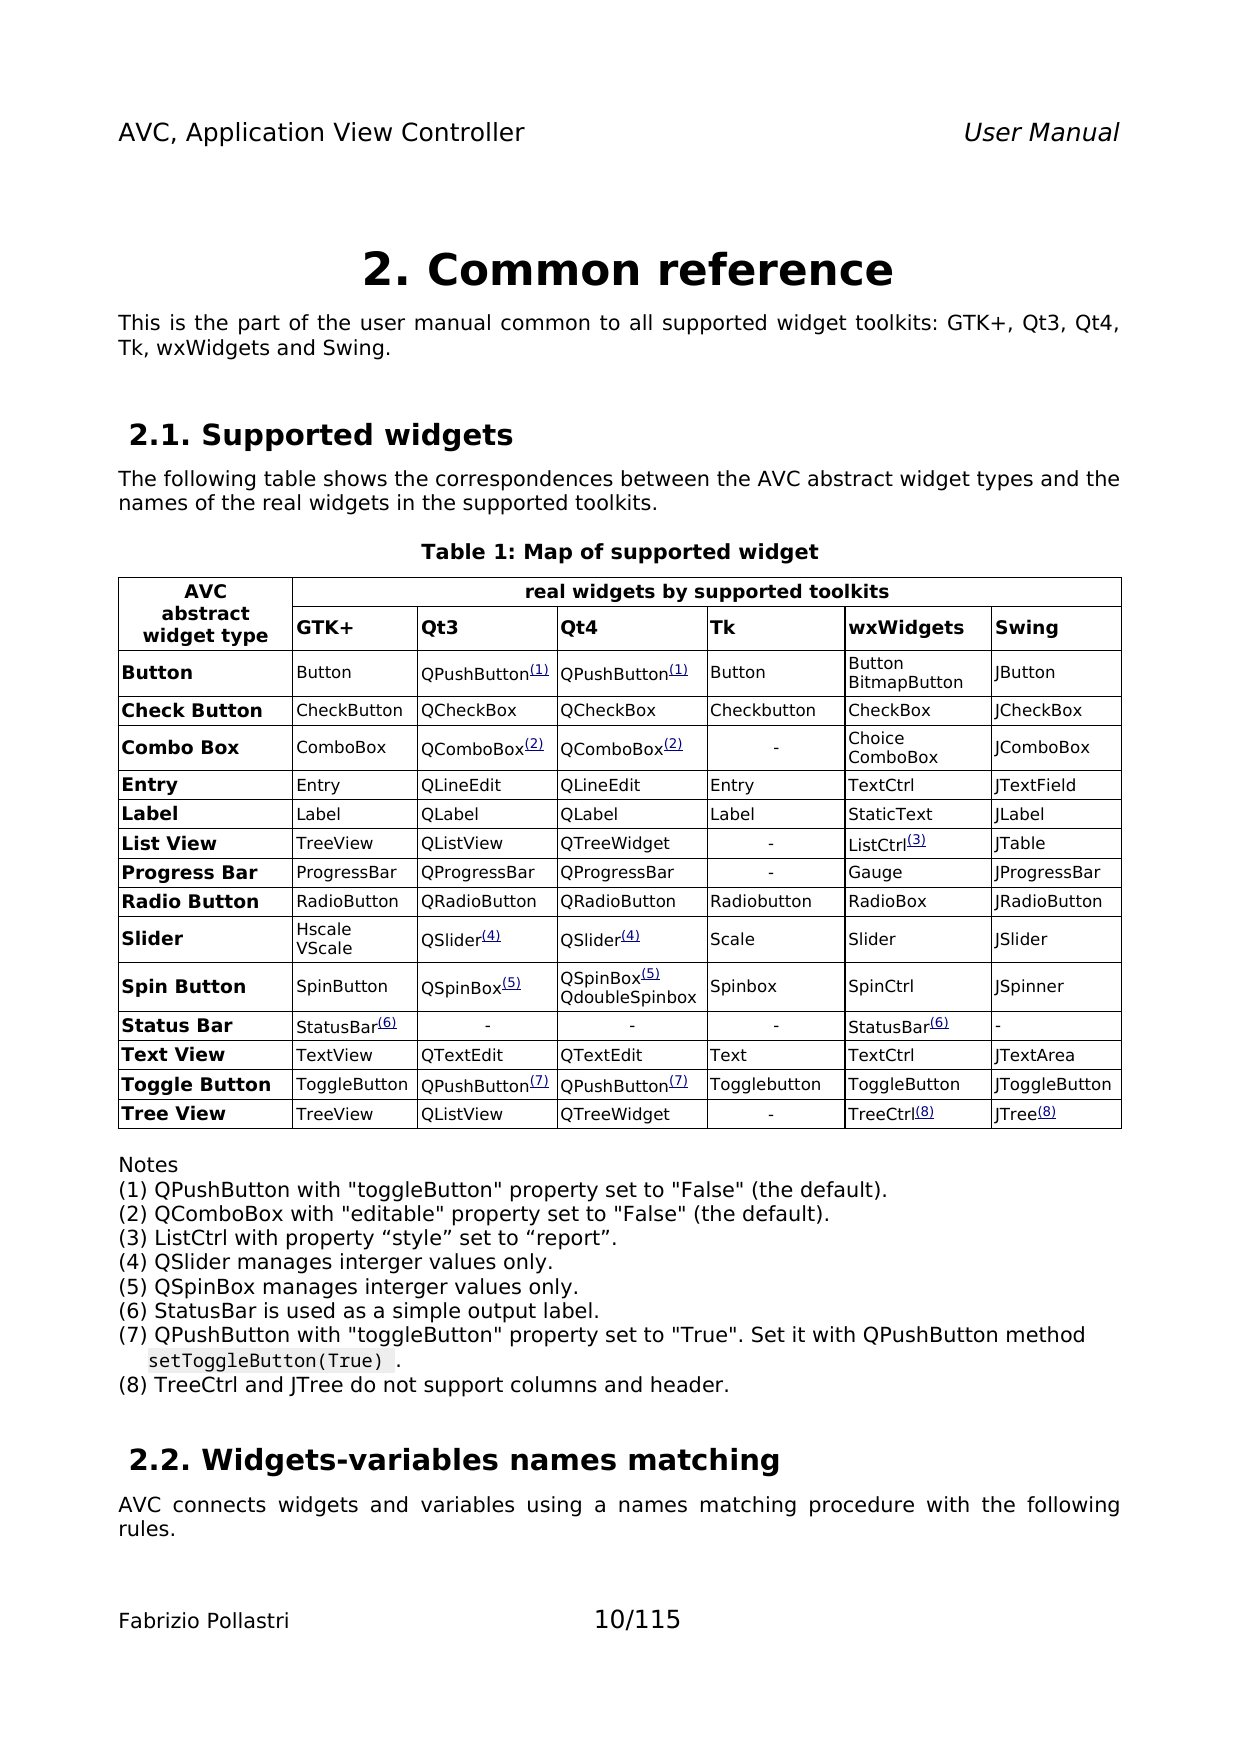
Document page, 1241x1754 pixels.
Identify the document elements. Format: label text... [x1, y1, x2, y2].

table_cell Text [708, 1041, 844, 1069]
table_cell GTK+ [293, 607, 417, 650]
table_cell Checkbutton [708, 697, 844, 724]
table_cell QPushButton(7) [418, 1070, 557, 1099]
table_cell JComboBox [992, 726, 1121, 770]
table_cell QTextEdit [418, 1041, 557, 1069]
text This is the part of the user manual common to all supported widget toolkits: GTK+, Qt3, Qt4, Tk, wxWidgets and Swing. [118, 311, 1122, 360]
table_cell - [708, 1012, 844, 1040]
table_cell ListCtrl(3) [846, 829, 991, 858]
table_cell RadioButton [293, 888, 417, 916]
table_cell Qt4 [558, 607, 707, 650]
table_cell Scale [708, 917, 844, 962]
table_cell JSlider [992, 917, 1121, 962]
text (3) ListCtrl with property “style” set to “report”. [118, 1226, 1122, 1250]
table_cell - [558, 1012, 707, 1040]
table_cell Spinbox [708, 963, 844, 1011]
table_cell SpinButton [293, 963, 417, 1011]
table_cell - [708, 726, 844, 770]
table_cell QSpinBox(5) QdoubleSpinbox [558, 963, 707, 1011]
table_cell JSpinner [992, 963, 1121, 1011]
text (1) QPushButton with "toggleButton" property set to "False" (the default). [118, 1178, 1122, 1202]
table_cell wxWidgets [846, 607, 991, 650]
table_cell StaticText [846, 800, 991, 828]
table_cell Check Button [119, 697, 292, 724]
table_cell StatusBar(6) [846, 1012, 991, 1040]
text (2) QComboBox with "editable" property set to "False" (the default). [118, 1202, 1122, 1226]
table_cell JLabel [992, 800, 1121, 828]
table_cell QTextEdit [558, 1041, 707, 1069]
table_cell QLineEdit [418, 771, 557, 799]
table_cell JTextField [992, 771, 1121, 799]
table_cell QPushButton(1) [558, 651, 707, 696]
subtitle Widgets-variables names matching [118, 1444, 1122, 1478]
table_cell Hscale VScale [293, 917, 417, 962]
table_cell StatusBar(6) [293, 1012, 417, 1040]
table_cell QSpinBox(5) [418, 963, 557, 1011]
table_cell Gauge [846, 859, 991, 887]
table_cell List View [119, 829, 292, 858]
table_cell ToggleButton [846, 1070, 991, 1099]
table_cell Label [293, 800, 417, 828]
table_cell ComboBox [293, 726, 417, 770]
table_cell JTable [992, 829, 1121, 858]
table_cell QProgressBar [558, 859, 707, 887]
table_cell Radiobutton [708, 888, 844, 916]
table_cell QComboBox(2) [558, 726, 707, 770]
table_cell QLabel [418, 800, 557, 828]
table_cell Entry [293, 771, 417, 799]
table_cell QLabel [558, 800, 707, 828]
table_cell RadioBox [846, 888, 991, 916]
table_cell Togglebutton [708, 1070, 844, 1099]
text (7) QPushButton with "toggleButton" property set to "True". Set it with QPushButton method setToggleButton(True) . [118, 1323, 1122, 1373]
table_cell Combo Box [119, 726, 292, 770]
table_cell Text View [119, 1041, 292, 1069]
table_cell QComboBox(2) [418, 726, 557, 770]
table_cell JCheckBox [992, 697, 1121, 724]
table_cell JTree(8) [992, 1100, 1121, 1128]
table_cell TreeCtrl(8) [846, 1100, 991, 1128]
table_cell QLineEdit [558, 771, 707, 799]
table_cell TextView [293, 1041, 417, 1069]
table_cell TreeView [293, 829, 417, 858]
table_cell - [418, 1012, 557, 1040]
table_cell Qt3 [418, 607, 557, 650]
table_cell Toggle Button [119, 1070, 292, 1099]
table_cell CheckBox [846, 697, 991, 724]
table_cell QCheckBox [418, 697, 557, 724]
table_cell JButton [992, 651, 1121, 696]
text (6) StatusBar is used as a simple output label. [118, 1299, 1122, 1323]
table_cell SpinCtrl [846, 963, 991, 1011]
table_cell Radio Button [119, 888, 292, 916]
table_cell QRadioButton [558, 888, 707, 916]
table_cell Button [119, 651, 292, 696]
text The following table shows the correspondences between the AVC abstract widget types and the names of the real widgets in the supported toolkits. [118, 467, 1122, 516]
text (4) QSlider manages interger values only. [118, 1250, 1122, 1275]
table_cell Slider [846, 917, 991, 962]
table_cell - [708, 859, 844, 887]
table_cell Label [119, 800, 292, 828]
table_cell QSlider(4) [418, 917, 557, 962]
subtitle Supported widgets [118, 418, 1122, 452]
table_cell TextCtrl [846, 771, 991, 799]
text Table 1: Map of supported widget [118, 540, 1122, 564]
table_cell Entry [708, 771, 844, 799]
table_cell Button [708, 651, 844, 696]
text AVC connects widgets and variables using a names matching procedure with the following rules. [118, 1493, 1122, 1541]
table_cell ProgressBar [293, 859, 417, 887]
table_cell Spin Button [119, 963, 292, 1011]
table_cell QSlider(4) [558, 917, 707, 962]
table_cell QCheckBox [558, 697, 707, 724]
table_cell TreeView [293, 1100, 417, 1128]
table_cell Choice ComboBox [846, 726, 991, 770]
table_cell JRadioButton [992, 888, 1121, 916]
table_cell CheckButton [293, 697, 417, 724]
table_cell Progress Bar [119, 859, 292, 887]
table_cell QPushButton(1) [418, 651, 557, 696]
table_cell JTextArea [992, 1041, 1121, 1069]
text (5) QSpinBox manages interger values only. [118, 1275, 1122, 1299]
table_cell - [708, 1100, 844, 1128]
table_header AVC abstract widget type [119, 578, 292, 650]
table_cell JToggleButton [992, 1070, 1121, 1099]
table_cell Button [293, 651, 417, 696]
table_cell Button BitmapButton [846, 651, 991, 696]
table_cell Swing [992, 607, 1121, 650]
subtitle Common reference [118, 242, 1122, 296]
text (8) TreeCtrl and JTree do not support columns and header. [118, 1373, 1122, 1397]
table_header real widgets by supported toolkits [293, 578, 1121, 606]
table_cell QRadioButton [418, 888, 557, 916]
table_cell Status Bar [119, 1012, 292, 1040]
table_cell JProgressBar [992, 859, 1121, 887]
table_cell - [992, 1012, 1121, 1040]
table_cell QTreeWidget [558, 829, 707, 858]
table_cell Tk [708, 607, 844, 650]
table_cell ToggleButton [293, 1070, 417, 1099]
table_cell QProgressBar [418, 859, 557, 887]
table_cell QPushButton(7) [558, 1070, 707, 1099]
table_cell QTreeWidget [558, 1100, 707, 1128]
table_cell TextCtrl [846, 1041, 991, 1069]
table_cell QListView [418, 1100, 557, 1128]
table_cell Tree View [119, 1100, 292, 1128]
table_cell Entry [119, 771, 292, 799]
table_cell - [708, 829, 844, 858]
table_cell Slider [119, 917, 292, 962]
text Notes [118, 1153, 1122, 1178]
table_cell Label [708, 800, 844, 828]
table_cell QListView [418, 829, 557, 858]
